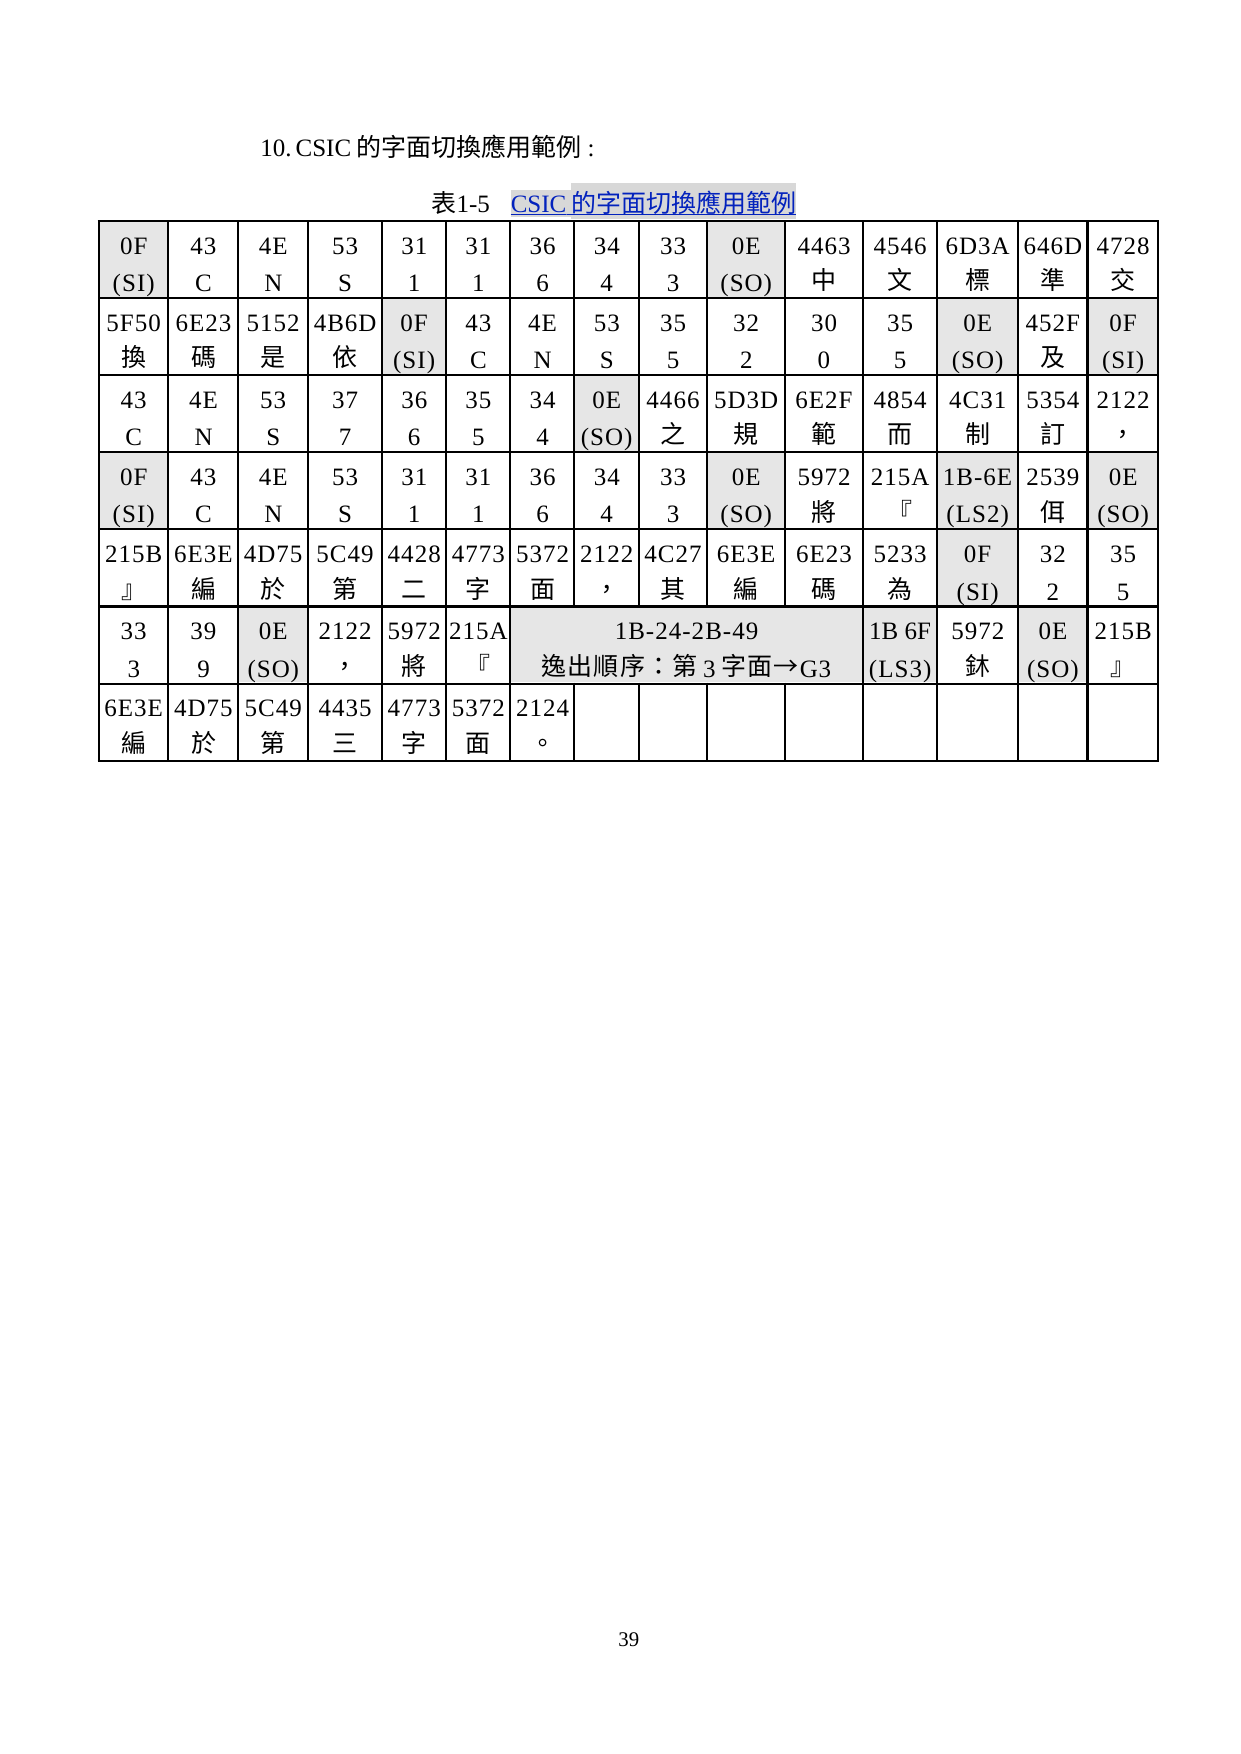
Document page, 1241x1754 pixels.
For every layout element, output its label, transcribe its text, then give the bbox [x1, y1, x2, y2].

table_cell 0E (SO) [1019, 608, 1086, 682]
table_cell 215A 『 [447, 608, 509, 682]
table_cell 0F (SI) [938, 530, 1017, 605]
table_cell 4435 三 [309, 685, 381, 759]
table_cell 37 7 [309, 376, 381, 451]
table_cell 43 C [100, 376, 167, 451]
table_header 4463 中 [786, 222, 862, 297]
table_cell 4D75 於 [239, 530, 307, 605]
table_cell 452F 及 [1019, 299, 1086, 374]
table_header 31 1 [447, 222, 509, 297]
table_header 53 S [309, 222, 381, 297]
subtitle CSIC的字面切換應用範例 : [260, 127, 1094, 164]
table_cell 2539 佴 [1019, 453, 1086, 528]
table_cell 2122 ， [309, 608, 381, 682]
table_cell 4E N [511, 299, 573, 374]
table_cell 1B 6F (LS3) [864, 608, 936, 682]
table_cell 2124 。 [511, 685, 573, 759]
table_cell 4B6D 依 [309, 299, 381, 374]
table_cell 0F (SI) [100, 453, 167, 528]
table_cell 43 C [169, 453, 237, 528]
table_cell 0E (SO) [938, 299, 1017, 374]
table_cell 32 2 [1019, 530, 1086, 605]
table_cell 35 5 [447, 376, 509, 451]
table_header 36 6 [511, 222, 573, 297]
table_cell 36 6 [383, 376, 445, 451]
table_cell 34 4 [511, 376, 573, 451]
list CSIC的字面切換應用範例 [162, 182, 1094, 220]
table_cell 6E23 碼 [169, 299, 237, 374]
table_cell 43 C [447, 299, 509, 374]
table_cell [575, 685, 638, 759]
table_cell [1019, 685, 1086, 759]
table_header 33 3 [640, 222, 706, 297]
table_header 6D3A 標 [938, 222, 1017, 297]
table_cell 6E3E 編 [708, 530, 784, 605]
table_cell 5972 鈢 [938, 608, 1017, 682]
table_cell 33 3 [640, 453, 706, 528]
table_cell 4773 字 [447, 530, 509, 605]
table_header 43 C [169, 222, 237, 297]
table_cell 215B 』 [100, 530, 167, 605]
table_cell 0E (SO) [708, 453, 784, 528]
table_cell 215B 』 [1089, 608, 1157, 682]
table_cell 4E N [239, 453, 307, 528]
table_cell 215A 『 [864, 453, 936, 528]
table_cell 4428 二 [383, 530, 445, 605]
table_cell 33 3 [100, 608, 167, 682]
table_cell 5C49 第 [309, 530, 381, 605]
table_cell 0E (SO) [239, 608, 307, 682]
table_cell 6E3E 編 [100, 685, 167, 759]
table_header 646D 準 [1019, 222, 1086, 297]
table_cell 31 1 [383, 453, 445, 528]
table_header 4546 文 [864, 222, 936, 297]
table_cell 6E3E 編 [169, 530, 237, 605]
table_header 4E N [239, 222, 307, 297]
table_cell 6E2F 範 [786, 376, 862, 451]
table_cell 36 6 [511, 453, 573, 528]
table_cell 30 0 [786, 299, 862, 374]
table_cell [786, 685, 862, 759]
table_cell 53 S [575, 299, 638, 374]
table_cell [864, 685, 936, 759]
table_header 0F (SI) [100, 222, 167, 297]
table_cell 2122 ， [1089, 376, 1157, 451]
table_cell 5372 面 [447, 685, 509, 759]
table_cell [1089, 685, 1157, 759]
table_cell [938, 685, 1017, 759]
table_cell 5372 面 [511, 530, 573, 605]
table_cell 5233 為 [864, 530, 936, 605]
table_header 34 4 [575, 222, 638, 297]
table_cell 4773 字 [383, 685, 445, 759]
table_cell 4D75 於 [169, 685, 237, 759]
table_cell 39 9 [169, 608, 237, 682]
table_cell 5972 將 [786, 453, 862, 528]
table_cell 5354 訂 [1019, 376, 1086, 451]
table_cell 4854 而 [864, 376, 936, 451]
table_cell 4E N [169, 376, 237, 451]
table_cell 53 S [239, 376, 307, 451]
table_header 0E (SO) [708, 222, 784, 297]
table_cell 0E (SO) [1089, 453, 1157, 528]
table_cell 5F50 換 [100, 299, 167, 374]
table_cell [640, 685, 706, 759]
table_cell 0E (SO) [575, 376, 638, 451]
table_cell 1B-6E (LS2) [938, 453, 1017, 528]
table_cell 0F (SI) [1089, 299, 1157, 374]
table_cell 34 4 [575, 453, 638, 528]
table_cell 35 5 [640, 299, 706, 374]
table_cell 5152 是 [239, 299, 307, 374]
table_header 4728 交 [1089, 222, 1157, 297]
table_cell 4466 之 [640, 376, 706, 451]
table_cell 4C27 其 [640, 530, 706, 605]
table_cell 5C49 第 [239, 685, 307, 759]
table_cell 2122 ， [575, 530, 638, 605]
table_cell 4C31 制 [938, 376, 1017, 451]
table_cell 35 5 [1089, 530, 1157, 605]
table_cell 0F (SI) [383, 299, 445, 374]
table_cell [708, 685, 784, 759]
table_cell 5972 將 [383, 608, 445, 682]
table_cell 6E23 碼 [786, 530, 862, 605]
table_cell 1B-24-2B-49 逸出順序：第3字面→G3 [511, 608, 862, 682]
table_cell 35 5 [864, 299, 936, 374]
table_cell 31 1 [447, 453, 509, 528]
table_cell 53 S [309, 453, 381, 528]
table_cell 5D3D 規 [708, 376, 784, 451]
table_header 31 1 [383, 222, 445, 297]
table_cell 32 2 [708, 299, 784, 374]
